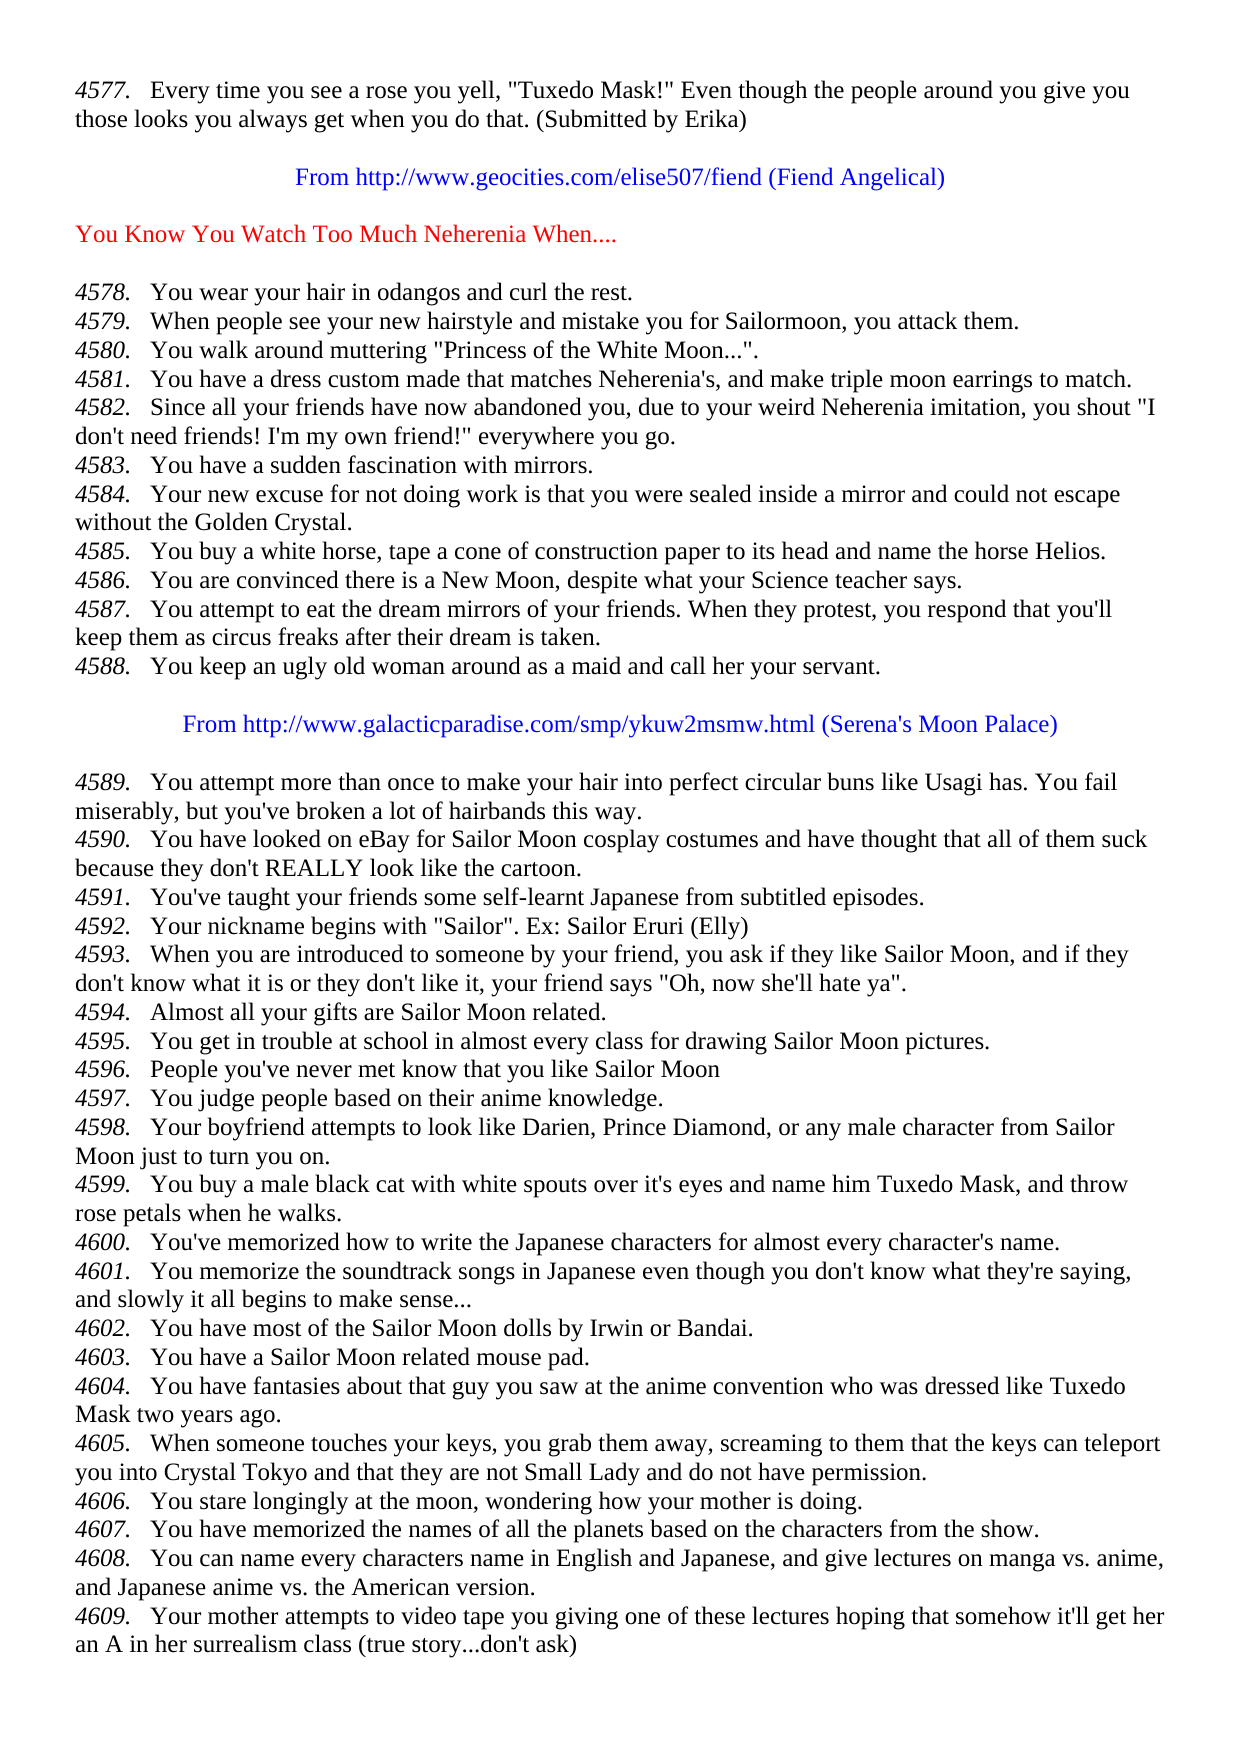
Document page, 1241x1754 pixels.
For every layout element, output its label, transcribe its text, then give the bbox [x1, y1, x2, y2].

list You can name every characters name in English and Japanese, and give lectures on manga vs. anime, and Japanese anime vs. the American version. [75, 1543, 1165, 1601]
list You buy a white horse, tape a cone of construction paper to its head and name the horse Helios. [75, 536, 1165, 565]
list People you've never met know that you like Sailor Moon [75, 1054, 1165, 1083]
list You have a dress custom made that matches Neherenia's, and make triple moon earrings to match. [75, 364, 1165, 392]
list You memorize the soundtrack songs in Japanese even though you don't know what they're saying, and slowly it all begins to make sense... [75, 1256, 1165, 1313]
list You buy a male black cat with white spouts over it's eyes and name him Tuxedo Mask, and throw rose petals when he walks. [75, 1169, 1165, 1227]
list Your boyfriend attempts to look like Darien, Prince Diamond, or any male character from Sailor Moon just to turn you on. [75, 1112, 1165, 1169]
list You attempt to eat the dream mirrors of your friends. When they protest, you respond that you'll keep them as circus freaks after their dream is taken. [75, 594, 1165, 651]
list When someone touches your keys, you grab them away, screaming to them that the keys can teleport you into Crystal Tokyo and that they are not Small Lady and do not have permission. [75, 1428, 1165, 1486]
list You attempt more than once to make your hair into perfect circular buns like Usagi has. You fail miserably, but you've broken a lot of hairbands this way. [75, 767, 1165, 824]
list You have memorized the names of all the planets based on the characters from the show. [75, 1514, 1165, 1543]
text From http://www.galacticparadise.com/smp/ykuw2msmw.html (Serena's Moon Palace) [75, 709, 1165, 738]
list You judge people based on their anime knowledge. [75, 1083, 1165, 1112]
list Your nickname begins with "Sailor". Ex: Sailor Eruri (Elly) [75, 911, 1165, 939]
list When you are introduced to someone by your friend, you ask if they like Sailor Moon, and if they don't know what it is or they don't like it, your friend says "Oh, now she'll hate ya". [75, 939, 1165, 997]
list Your mother attempts to video tape you giving one of these lectures hoping that somehow it'll get her an A in her surrealism class (true story...don't ask) [75, 1601, 1165, 1658]
list When people see your new hairstyle and mistake you for Sailormoon, you attack them. [75, 306, 1165, 335]
list You are convinced there is a New Moon, despite what your Science teacher says. [75, 565, 1165, 594]
list You have most of the Sailor Moon dolls by Irwin or Bandai. [75, 1313, 1165, 1342]
list Every time you see a rose you yell, "Tuxedo Mask!" Even though the people around you give you those looks you always get when you do that. (Submitted by Erika) [75, 75, 1165, 132]
list You've taught your friends some self-learnt Japanese from subtitled episodes. [75, 882, 1165, 911]
list Since all your friends have now abandoned you, due to your weird Neherenia imitation, you shout "I don't need friends! I'm my own friend!" everywhere you go. [75, 392, 1165, 450]
list You have a sudden fascination with mirrors. [75, 450, 1165, 479]
list Your new excuse for not doing work is that you were sealed inside a mirror and could not escape without the Golden Crystal. [75, 479, 1165, 536]
text You Know You Watch Too Much Neherenia When.... [75, 219, 1165, 248]
list You get in trouble at school in almost every class for drawing Sailor Moon pictures. [75, 1026, 1165, 1054]
list Almost all your gifts are Sailor Moon related. [75, 997, 1165, 1026]
list You've memorized how to write the Japanese characters for almost every character's name. [75, 1227, 1165, 1256]
list You wear your hair in odangos and curl the rest. [75, 277, 1165, 306]
text From http://www.geocities.com/elise507/fiend (Fiend Angelical) [75, 162, 1165, 190]
list You walk around muttering "Princess of the White Moon...". [75, 335, 1165, 364]
list You have fantasies about that guy you saw at the anime convention who was dressed like Tuxedo Mask two years ago. [75, 1371, 1165, 1428]
list You stare longingly at the moon, wondering how your mother is doing. [75, 1486, 1165, 1514]
list You have looked on eBay for Sailor Moon cosplay costumes and have thought that all of them suck because they don't REALLY look like the cartoon. [75, 824, 1165, 882]
list You have a Sailor Moon related mouse pad. [75, 1342, 1165, 1371]
list You keep an ugly old woman around as a maid and call her your servant. [75, 651, 1165, 680]
